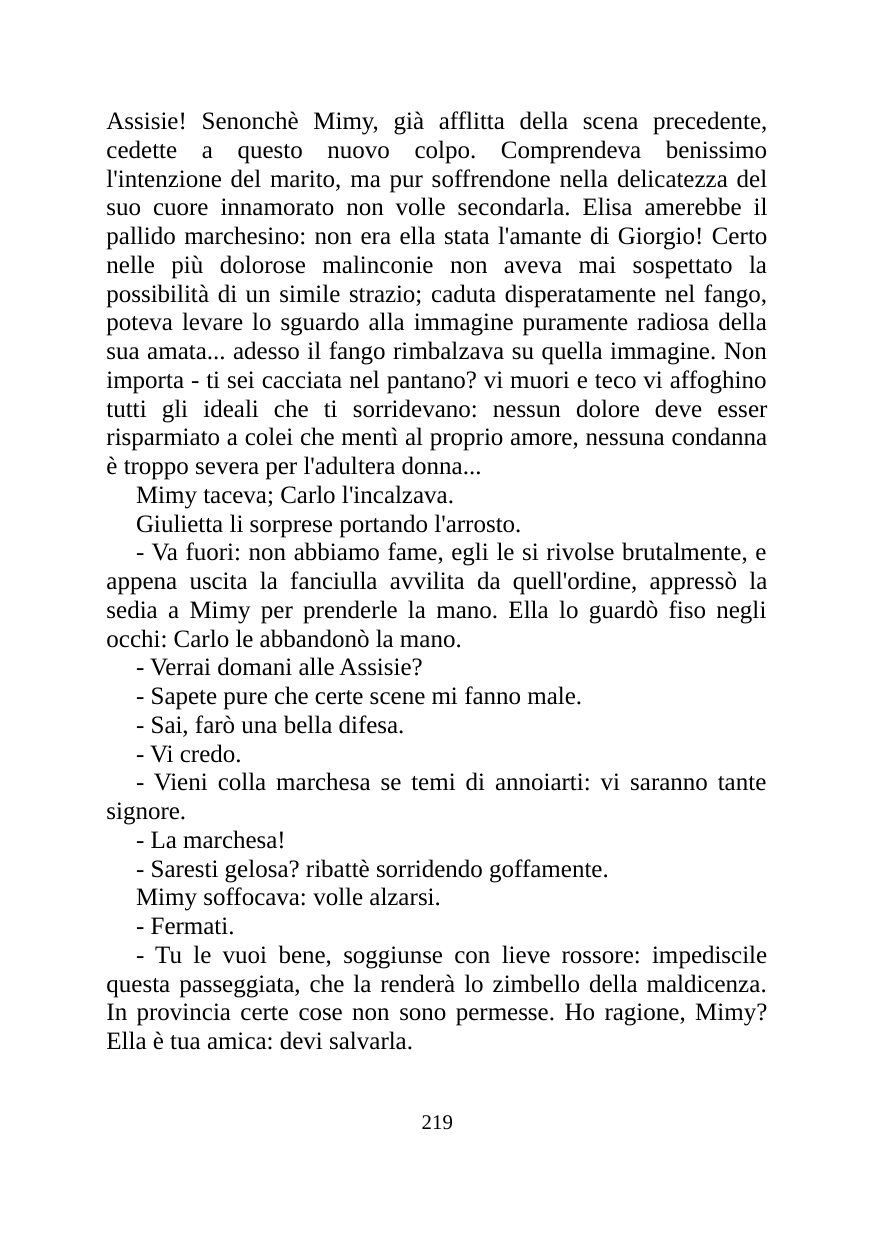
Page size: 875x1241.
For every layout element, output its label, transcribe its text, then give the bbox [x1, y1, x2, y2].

text - Sapete pure che certe scene mi fanno male. [106, 681, 768, 710]
text Giulietta li sorprese portando l'arrosto. [106, 509, 768, 537]
text - Sai, farò una bella difesa. [106, 710, 768, 739]
text Assisie! Senonchè Mimy, già afflitta della scena precedente, cedette a questo nuovo colpo. Comprendeva benissimo l'intenzione del marito, ma pur soffrendone nella delicatezza del suo cuore innamorato non volle secondarla. Elisa amerebbe il pallido marchesino: non era ella stata l'amante di Giorgio! Certo nelle più dolorose malinconie non aveva mai sospettato la possibilità di un simile strazio; caduta disperatamente nel fango, poteva levare lo sguardo alla immagine puramente radiosa della sua amata... adesso il fango rimbalzava su quella immagine. Non importa - ti sei cacciata nel pantano? vi muori e teco vi affoghino tutti gli ideali che ti sorridevano: nessun dolore deve esser risparmiato a colei che mentì al proprio amore, nessuna condanna è troppo severa per l'adultera donna... [106, 106, 768, 480]
text Mimy soffocava: volle alzarsi. [106, 882, 768, 911]
text - Vieni colla marchesa se temi di annoiarti: vi saranno tante signore. [106, 767, 768, 825]
text Mimy taceva; Carlo l'incalzava. [106, 480, 768, 509]
text - Tu le vuoi bene, soggiunse con lieve rossore: impediscile questa passeggiata, che la renderà lo zimbello della maldicenza. In provincia certe cose non sono permesse. Ho ragione, Mimy? Ella è tua amica: devi salvarla. [106, 940, 768, 1055]
text - La marchesa! [106, 825, 768, 854]
text - Vi credo. [106, 739, 768, 767]
text - Va fuori: non abbiamo fame, egli le si rivolse brutalmente, e appena uscita la fanciulla avvilita da quell'ordine, appressò la sedia a Mimy per prenderle la mano. Ella lo guardò fiso negli occhi: Carlo le abbandonò la mano. [106, 537, 768, 652]
text - Fermati. [106, 911, 768, 940]
text - Verrai domani alle Assisie? [106, 652, 768, 681]
text - Saresti gelosa? ribattè sorridendo goffamente. [106, 854, 768, 882]
